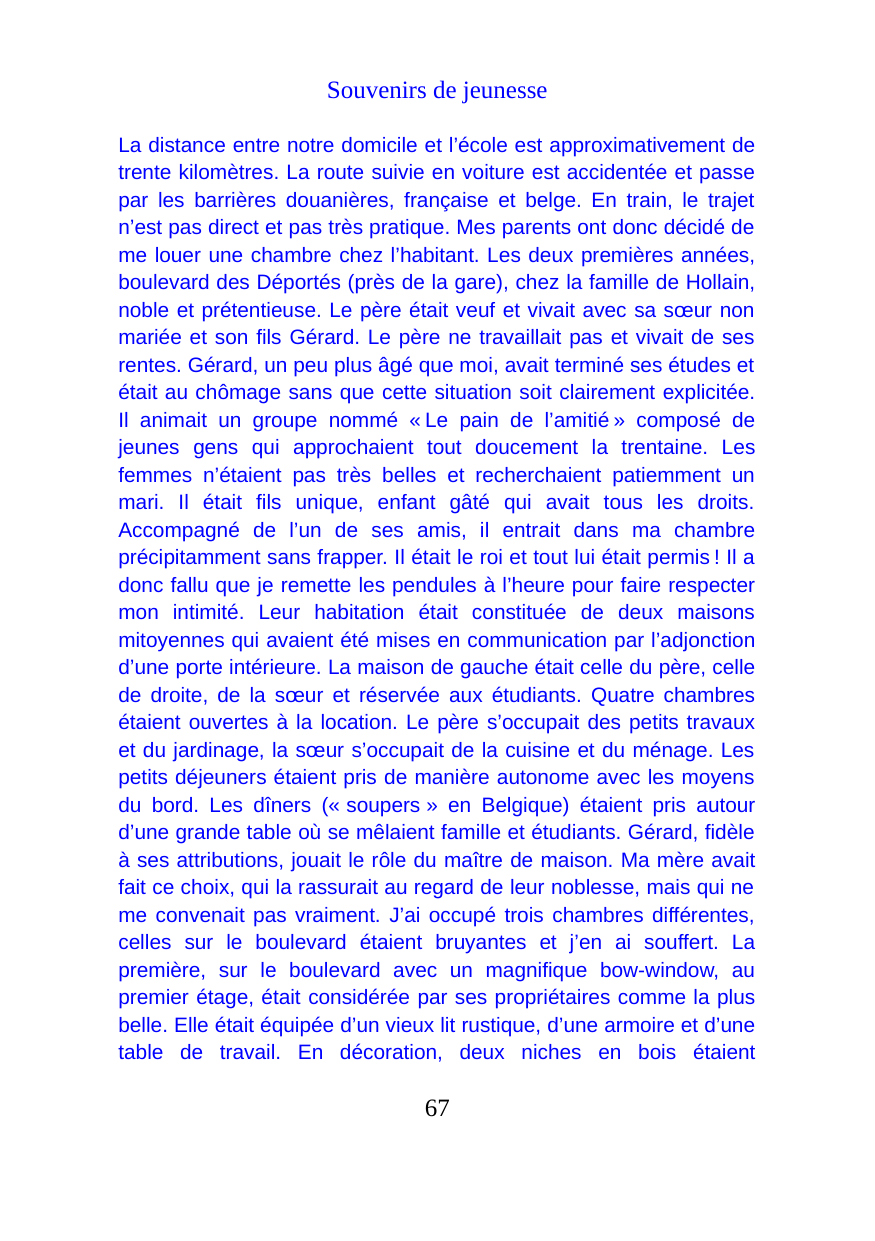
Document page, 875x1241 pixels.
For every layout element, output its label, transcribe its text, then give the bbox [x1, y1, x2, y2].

text La distance entre notre domicile et l’école est approximativement de trente kilomètres. La route suivie en voiture est accidentée et passe par les barrières douanières, française et belge. En train, le trajet n’est pas direct et pas très pratique. Mes parents ont donc décidé de me louer une chambre chez l’habitant. Les deux premières années, boulevard des Déportés (près de la gare), chez la famille de Hollain, noble et prétentieuse. Le père était veuf et vivait avec sa sœur non mariée et son fils Gérard. Le père ne travaillait pas et vivait de ses rentes. Gérard, un peu plus âgé que moi, avait terminé ses études et était au chômage sans que cette situation soit clairement explicitée. Il animait un groupe nommé « Le pain de l’amitié » composé de jeunes gens qui approchaient tout doucement la trentaine. Les femmes n’étaient pas très belles et recherchaient patiemment un mari. Il était fils unique, enfant gâté qui avait tous les droits. Accompagné de l’un de ses amis, il entrait dans ma chambre précipitamment sans frapper. Il était le roi et tout lui était permis ! Il a donc fallu que je remette les pendules à l’heure pour faire respecter mon intimité. Leur habitation était constituée de deux maisons mitoyennes qui avaient été mises en communication par l’adjonction d’une porte intérieure. La maison de gauche était celle du père, celle de droite, de la sœur et réservée aux étudiants. Quatre chambres étaient ouvertes à la location. Le père s’occupait des petits travaux et du jardinage, la sœur s’occupait de la cuisine et du ménage. Les petits déjeuners étaient pris de manière autonome avec les moyens du bord. Les dîners (« soupers » en Belgique) étaient pris autour d’une grande table où se mêlaient famille et étudiants. Gérard, fidèle à ses attributions, jouait le rôle du maître de maison. Ma mère avait fait ce choix, qui la rassurait au regard de leur noblesse, mais qui ne me convenait pas vraiment. J’ai occupé trois chambres différentes, celles sur le boulevard étaient bruyantes et j’en ai souffert. La première, sur le boulevard avec un magnifique bow-window, au premier étage, était considérée par ses propriétaires comme la plus belle. Elle était équipée d’un vieux lit rustique, d’une armoire et d’une table de travail. En décoration, deux niches en bois étaient [118, 132, 756, 1064]
